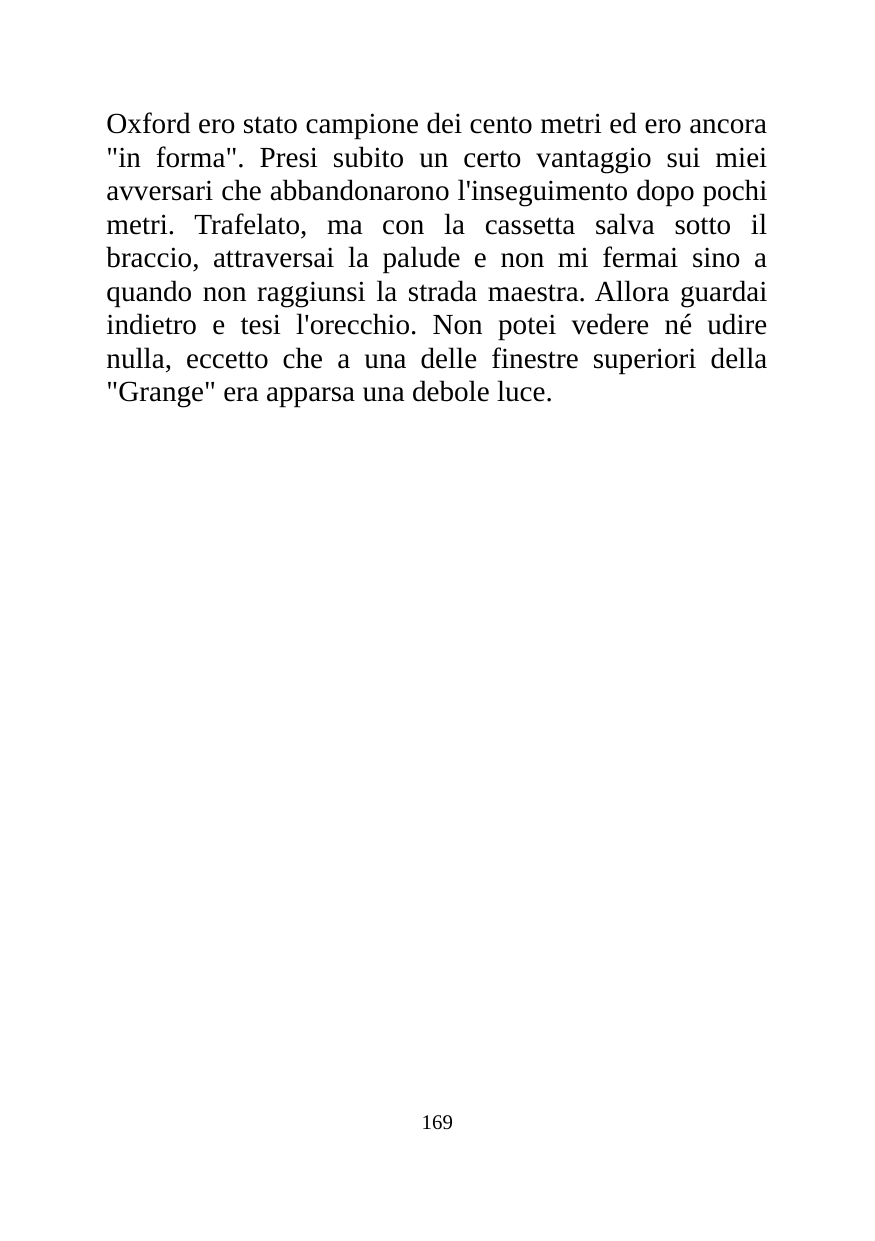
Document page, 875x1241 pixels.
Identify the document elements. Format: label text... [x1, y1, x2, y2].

text Oxford ero stato campione dei cento metri ed ero ancora "in forma". Presi subito un certo vantaggio sui miei avversari che abbandonarono l'inseguimento dopo pochi metri. Trafelato, ma con la cassetta salva sotto il braccio, attraversai la palude e non mi fermai sino a quando non raggiunsi la strada maestra. Allora guardai indietro e tesi l'orecchio. Non potei vedere né udire nulla, eccetto che a una delle finestre superiori della "Grange" era apparsa una debole luce. [106, 106, 768, 408]
